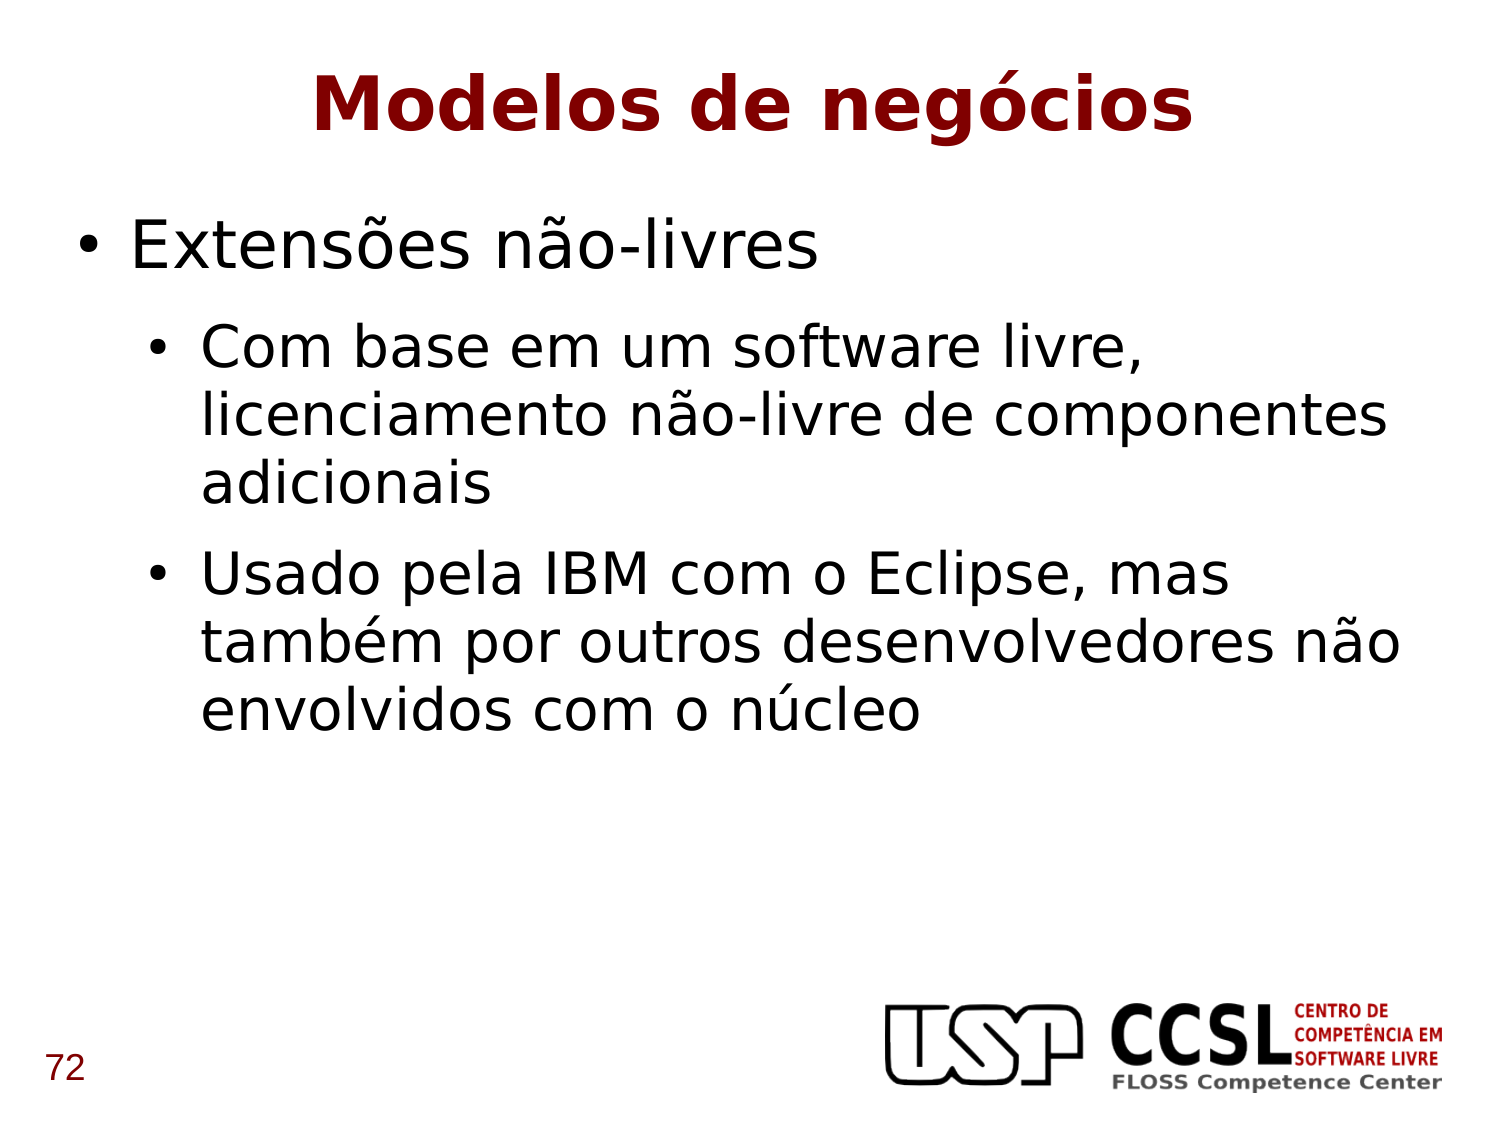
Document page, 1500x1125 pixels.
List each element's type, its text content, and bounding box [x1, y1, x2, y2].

title Modelos de negócios [59, 29, 1447, 180]
list Extensões não-livres Com base em um software livre, licenciamento não-livre de componentes adicionais Usado pela IBM com o Eclipse, mas também por outros desenvolvedores não envolvidos com o núcleo [59, 206, 1447, 950]
picture [885, 1003, 1442, 1093]
